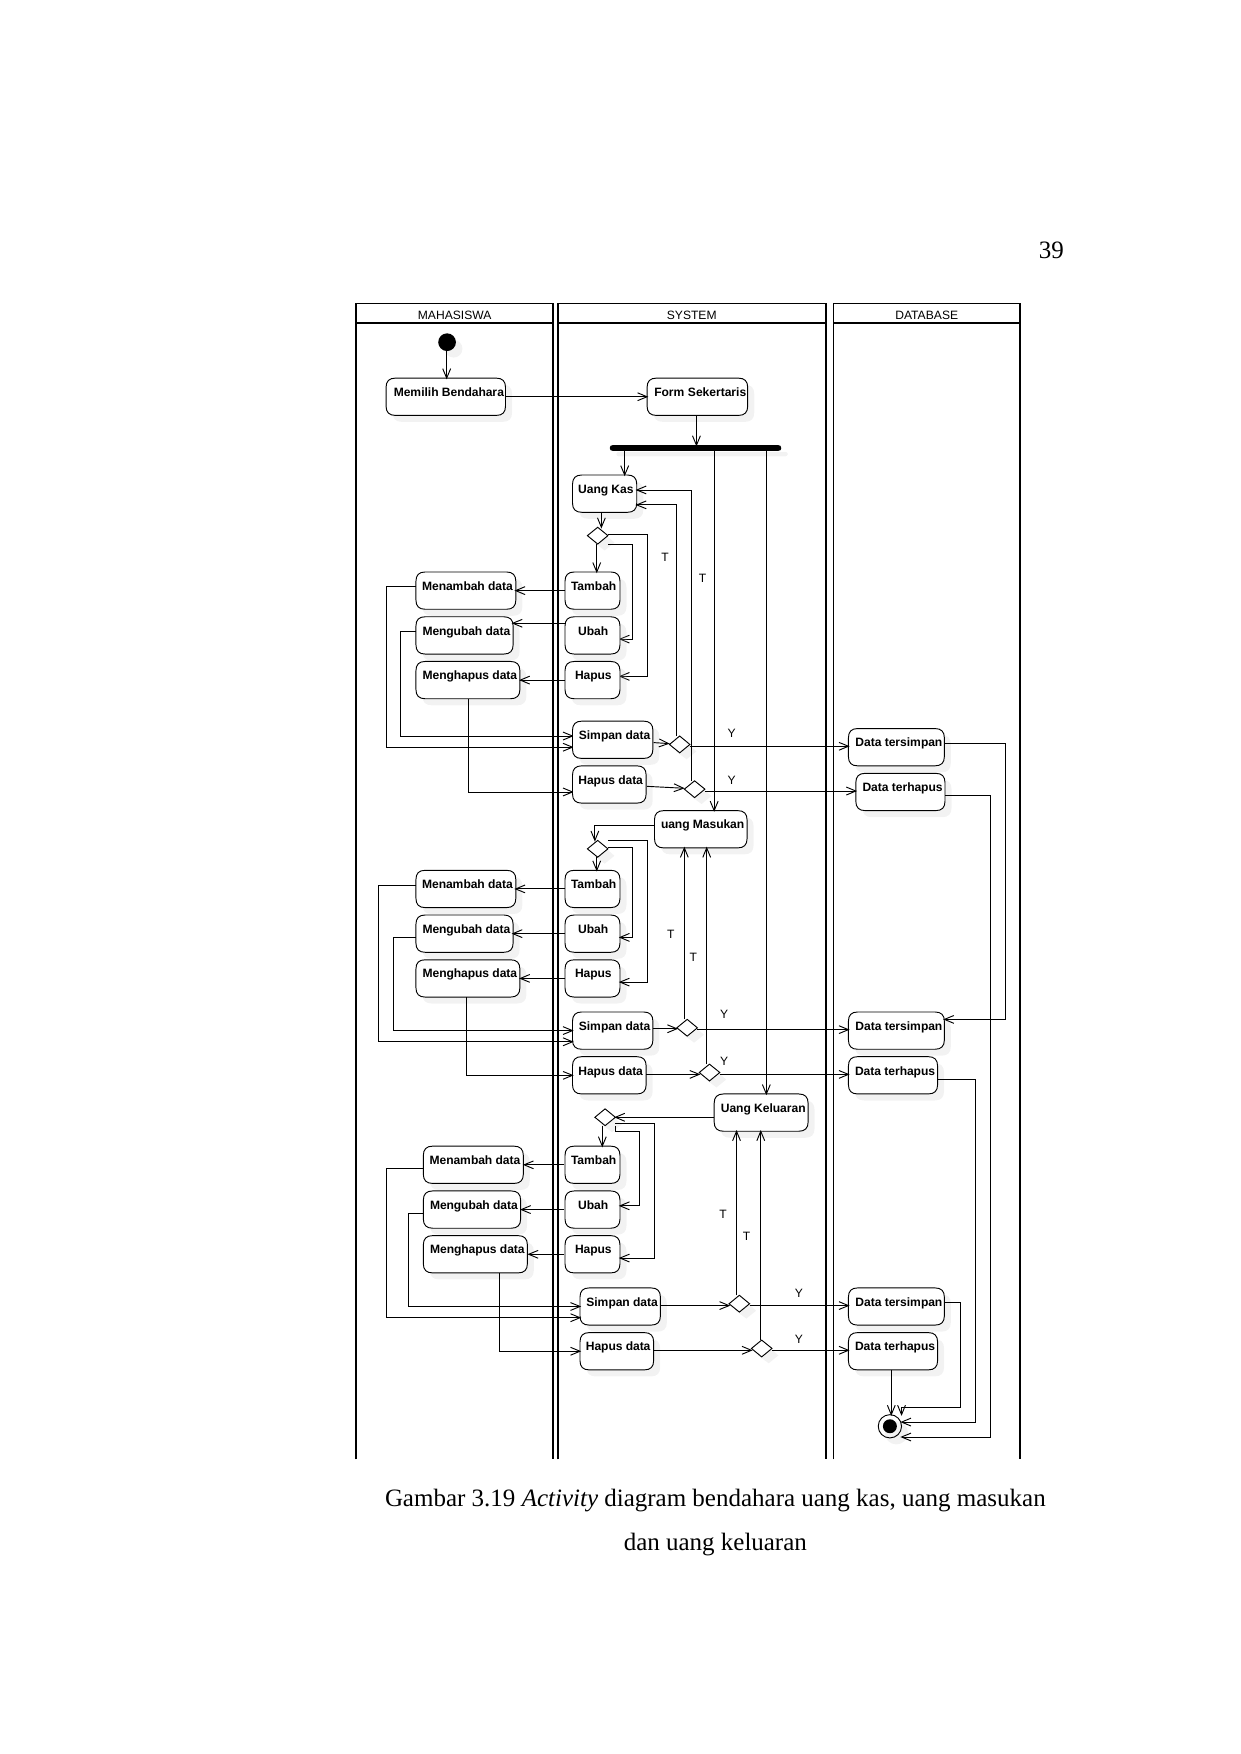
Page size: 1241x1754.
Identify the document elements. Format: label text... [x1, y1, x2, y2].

text Gambar 3.19 Activity diagram bendahara uang kas, uang masukan dan uang keluaran [367, 294, 1063, 1555]
